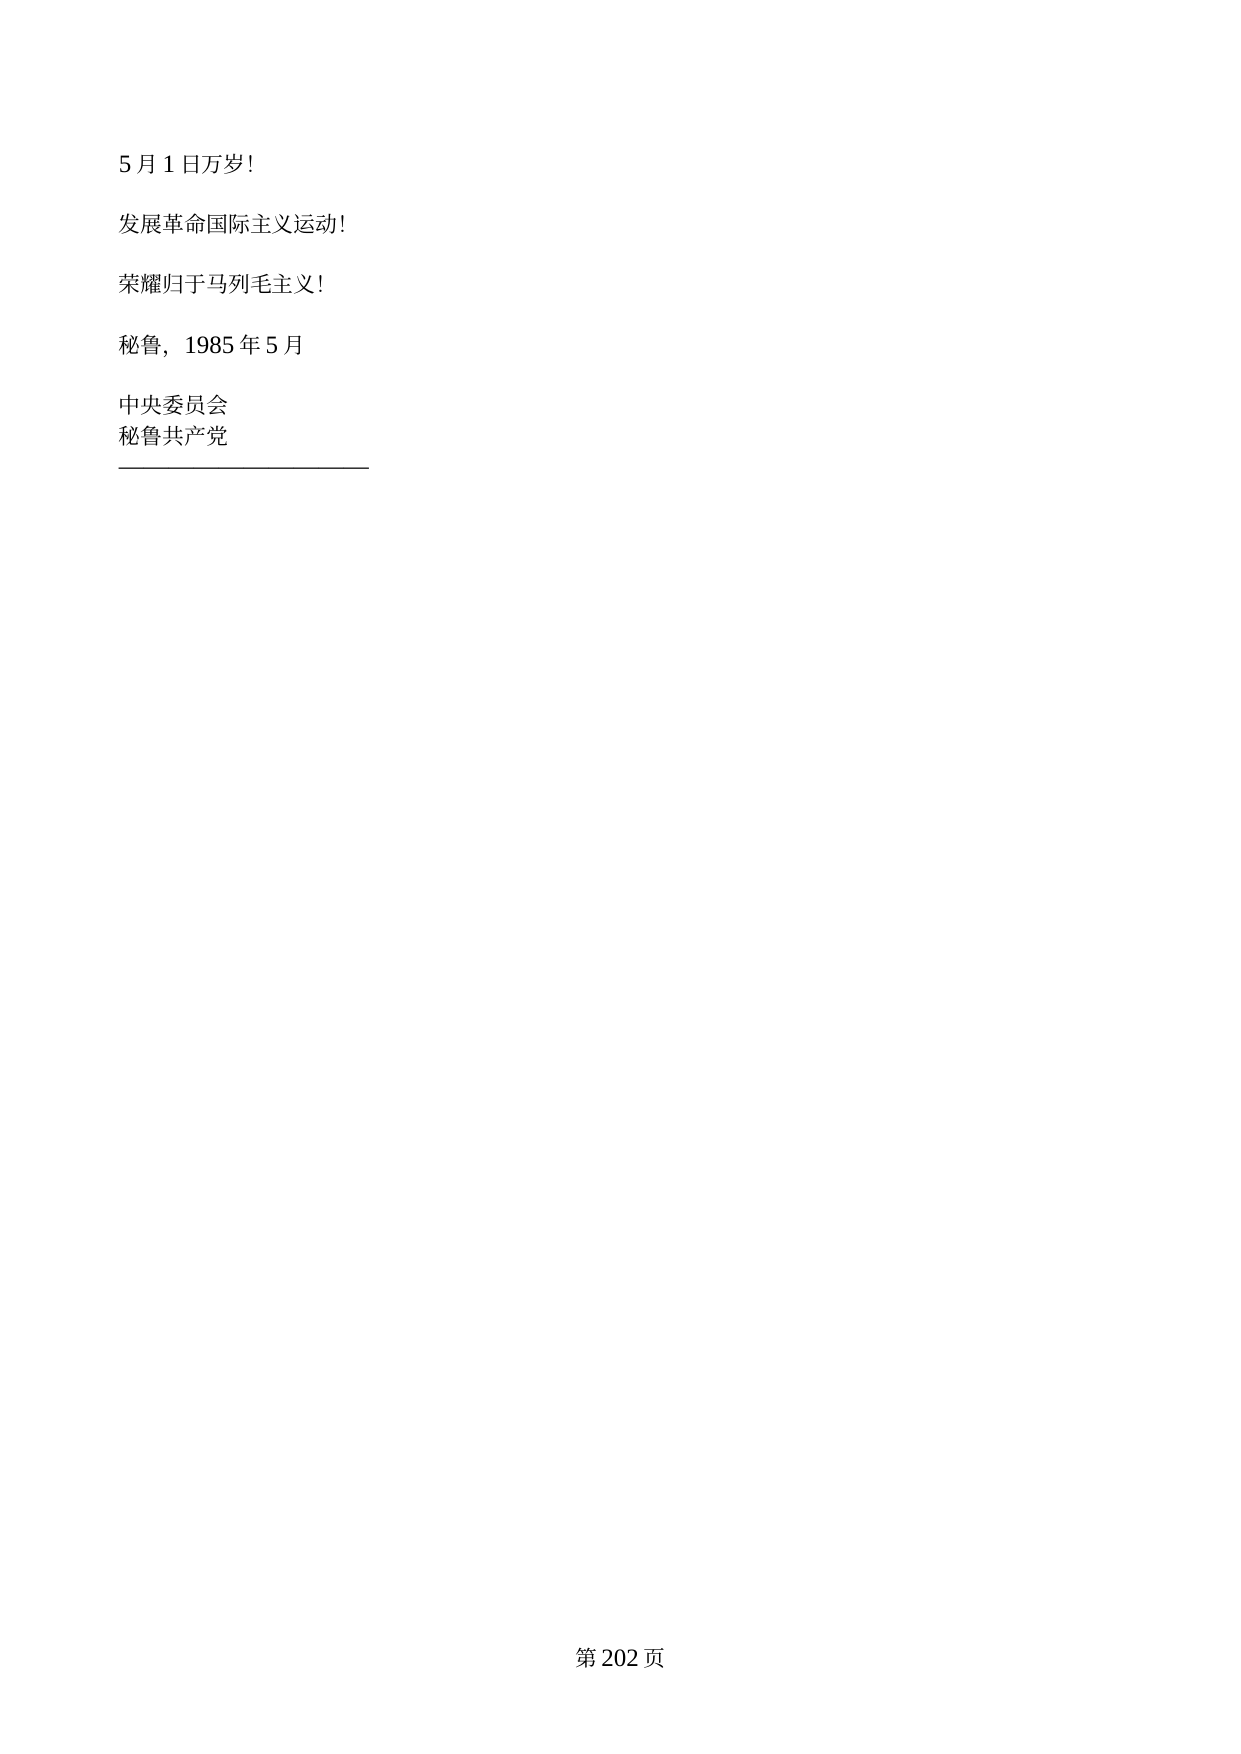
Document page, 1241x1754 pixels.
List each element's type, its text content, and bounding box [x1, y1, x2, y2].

text 荣耀归于马列毛主义！ [118, 268, 1122, 299]
text 发展革命国际主义运动！ [118, 207, 1122, 239]
text 5月1日万岁！ [118, 147, 1122, 179]
text 秘鲁共产党 [118, 419, 1122, 451]
text 秘鲁，1985年5月 [118, 328, 1122, 359]
text —————————— [118, 451, 1122, 480]
text 中央委员会 [118, 388, 1122, 419]
